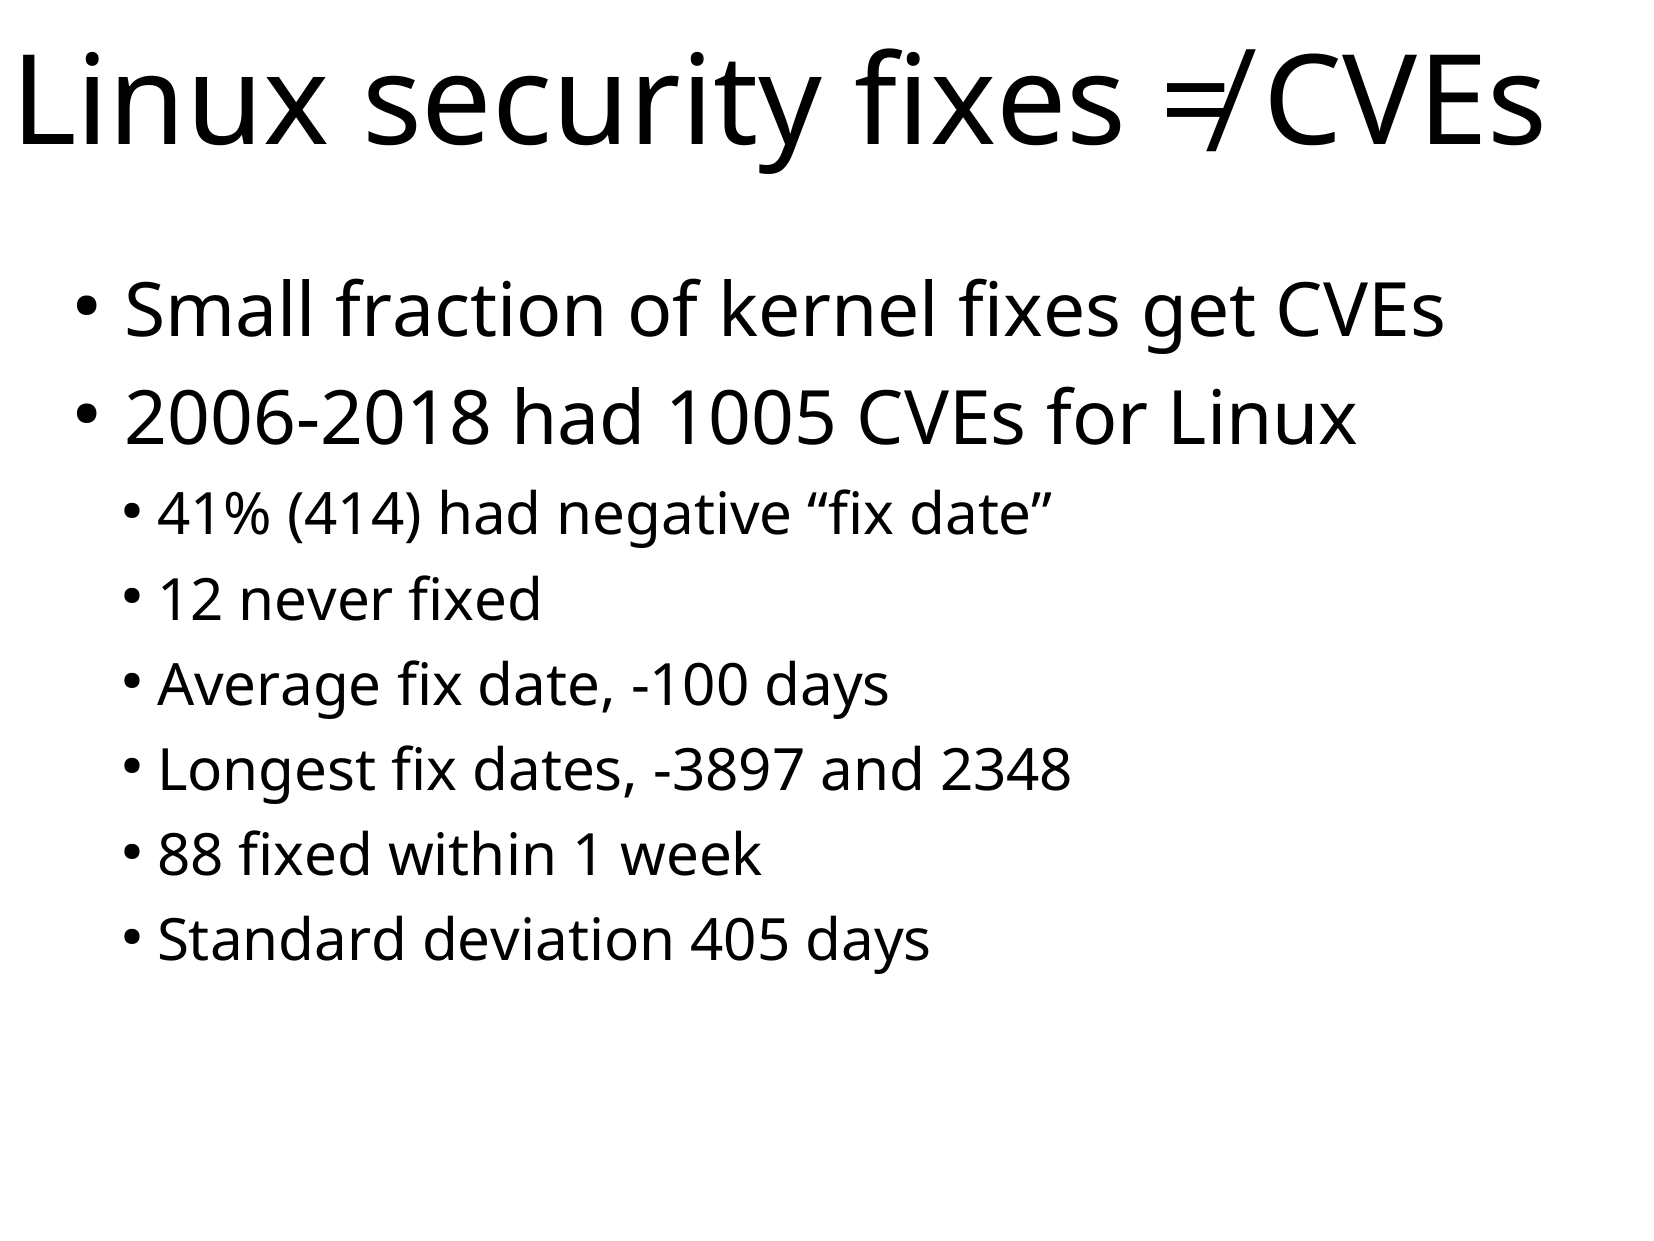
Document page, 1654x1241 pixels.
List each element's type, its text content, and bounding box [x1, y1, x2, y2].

text_box Linux security fixes ≠ CVEs [0, 3, 1654, 234]
text_box Small fraction of kernel fixes get CVEs 2006-2018 had 1005 CVEs for Linux 41% (414) had negative “fix date” 12 never fixed Average fix date, -100 days Longest fix dates, -3897 and 2348 88 fixed within 1 week Standard deviation 405 days [36, 140, 1625, 1086]
